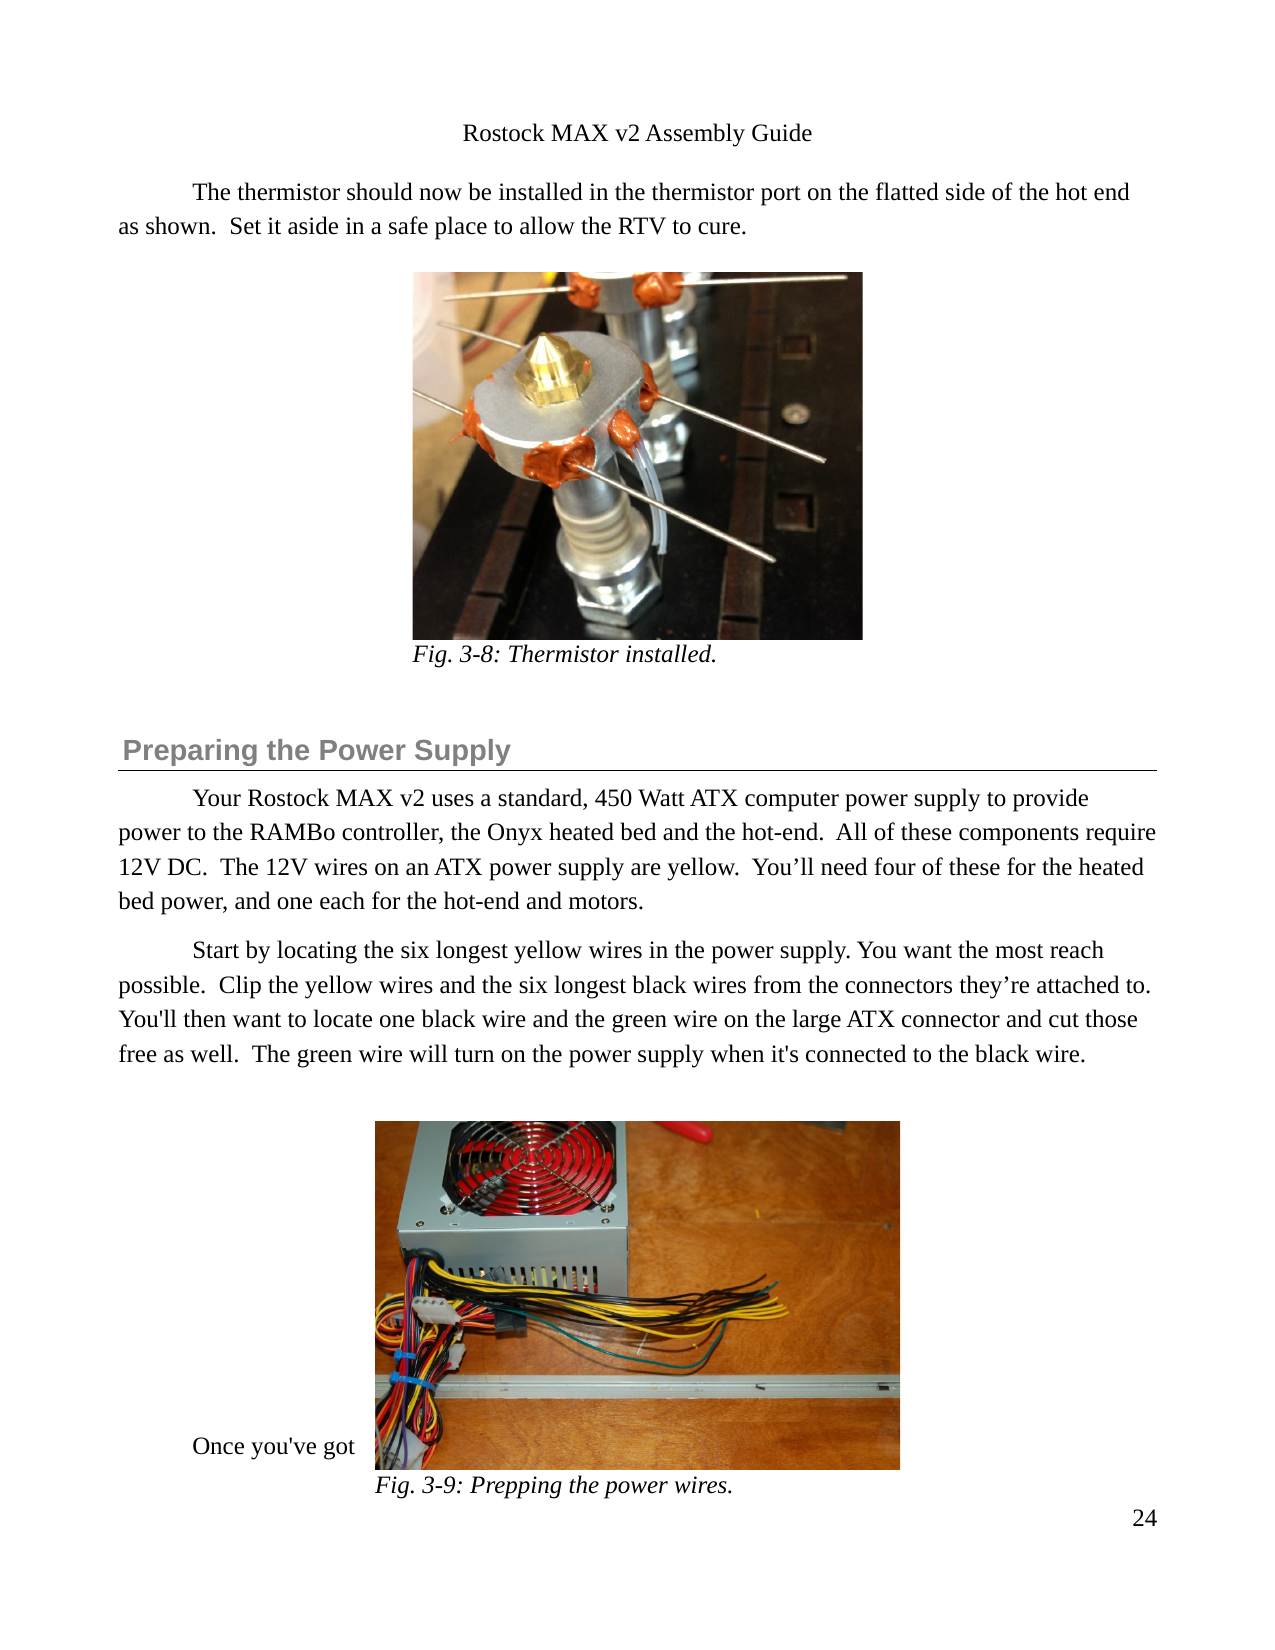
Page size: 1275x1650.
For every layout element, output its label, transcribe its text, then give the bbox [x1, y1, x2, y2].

text Start by locating the six longest yellow wires in the power supply. You want the most reach possible. Clip the yellow wires and the six longest black wires from the connectors they’re attached to. You'll then want to locate one black wire and the green wire on the large ATX connector and cut those free as well. The green wire will turn on the power supply when it's connected to the black wire. [118, 936, 1157, 1068]
text The thermistor should now be installed in the thermistor port on the flatted side of the hot end as shown. Set it aside in a safe place to allow the RTV to cure. [118, 177, 1157, 240]
subtitle Preparing the Power Supply [118, 728, 1157, 770]
text Fig. 3-8: Thermistor installed. [412, 640, 862, 668]
picture [375, 1121, 901, 1470]
text Your Rostock MAX v2 uses a standard, 450 Watt ATX computer power supply to provide power to the RAMBo controller, the Onyx heated bed and the hot-end. All of these components require 12V DC. The 12V wires on an ATX power supply are yellow. You’ll need four of these for the heated bed power, and one each for the hot-end and motors. [118, 783, 1157, 915]
text [901, 1431, 1157, 1460]
text Fig. 3-9: Prepping the power wires. [375, 1470, 900, 1498]
text Once you've got [118, 1431, 375, 1460]
picture [412, 272, 863, 640]
